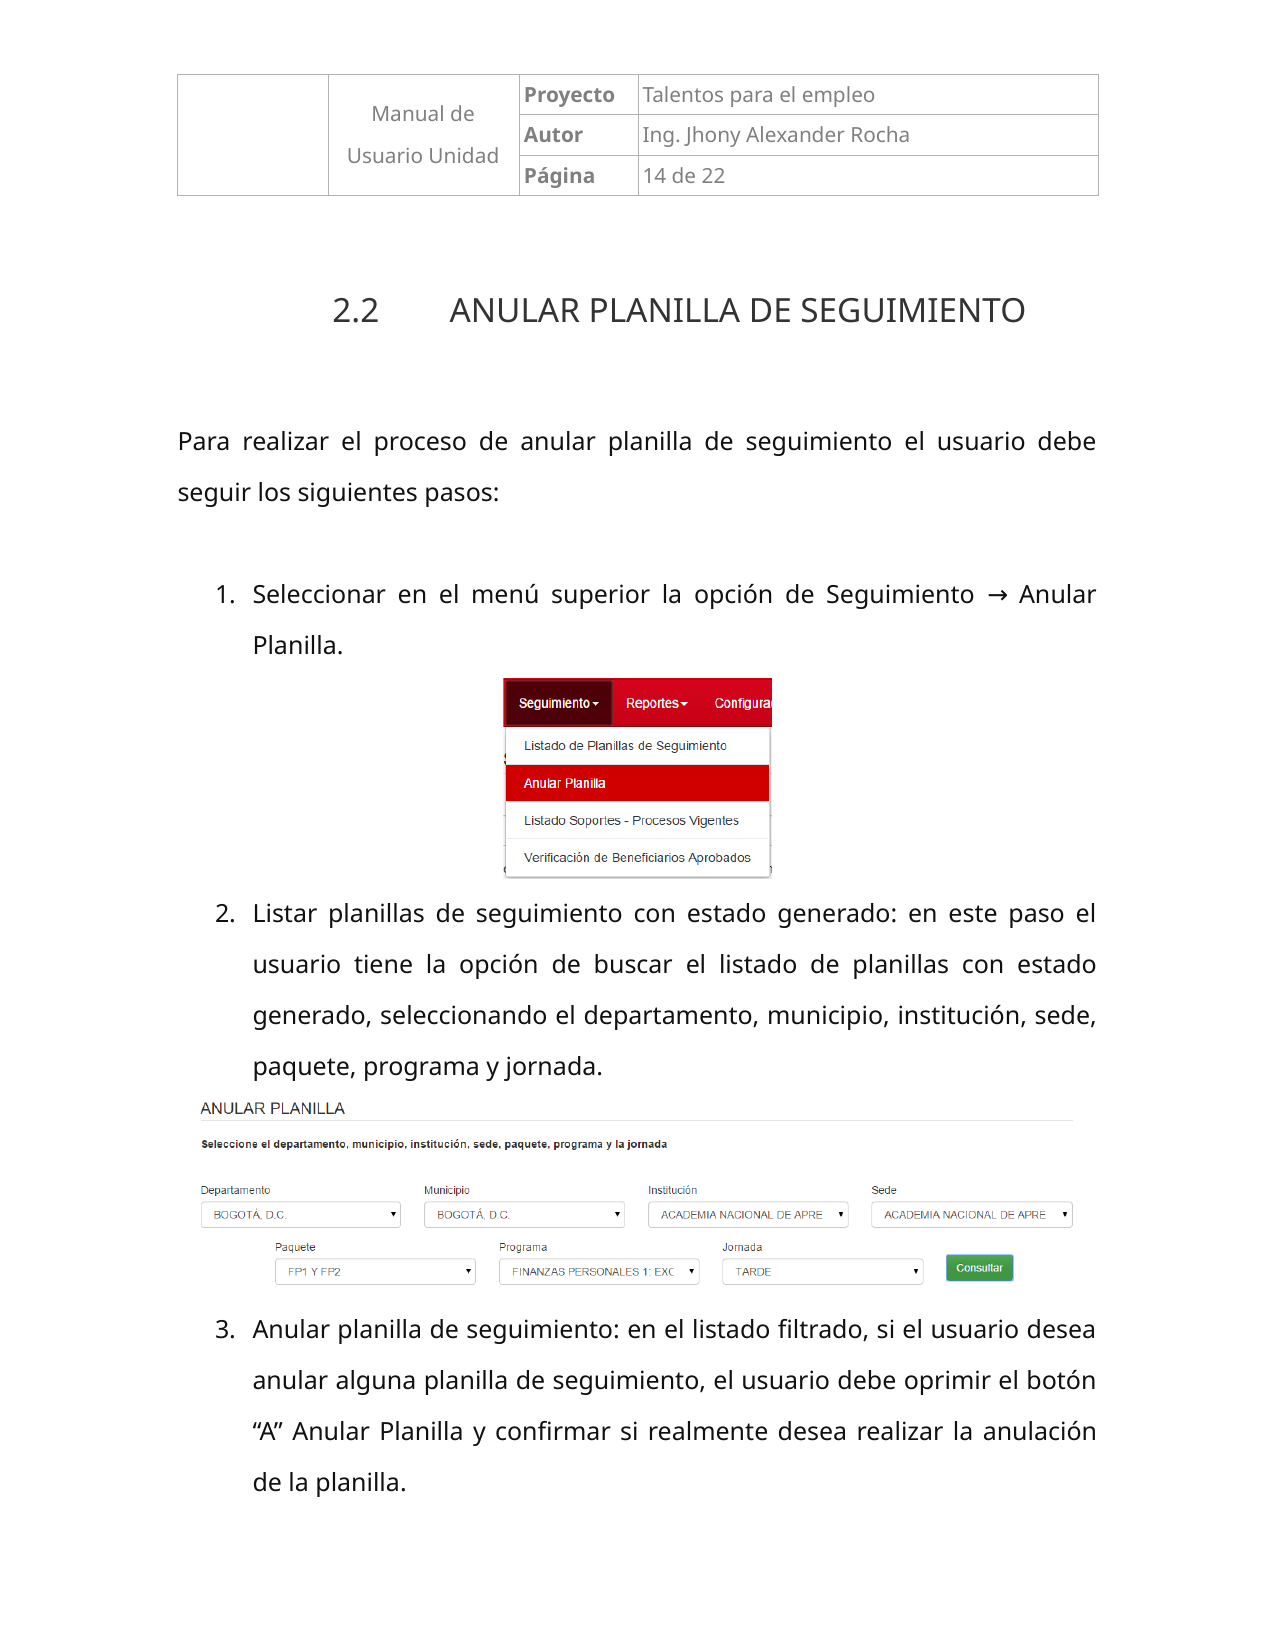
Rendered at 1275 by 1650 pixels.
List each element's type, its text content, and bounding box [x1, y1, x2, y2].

list Seleccionar en el menú superior la opción de Seguimiento → Anular Planilla. [215, 576, 1098, 661]
list Anular planilla de seguimiento: en el listado filtrado, si el usuario desea anular alguna planilla de seguimiento, el usuario debe oprimir el botón “A” Anular Planilla y confirmar si realmente desea realizar la anulación de la planilla. [215, 1100, 1098, 1498]
picture [196, 1099, 1079, 1295]
text Para realizar el proceso de anular planilla de seguimiento el usuario debe seguir los siguientes pasos: [177, 423, 1098, 508]
list Listar planillas de seguimiento con estado generado: en este paso el usuario tiene la opción de buscar el listado de planillas con estado generado, seleccionando el departamento, municipio, institución, sede, paquete, programa y jornada. [215, 678, 1098, 1083]
picture [503, 678, 772, 879]
subtitle Anular planilla de seguimiento [252, 287, 1098, 332]
